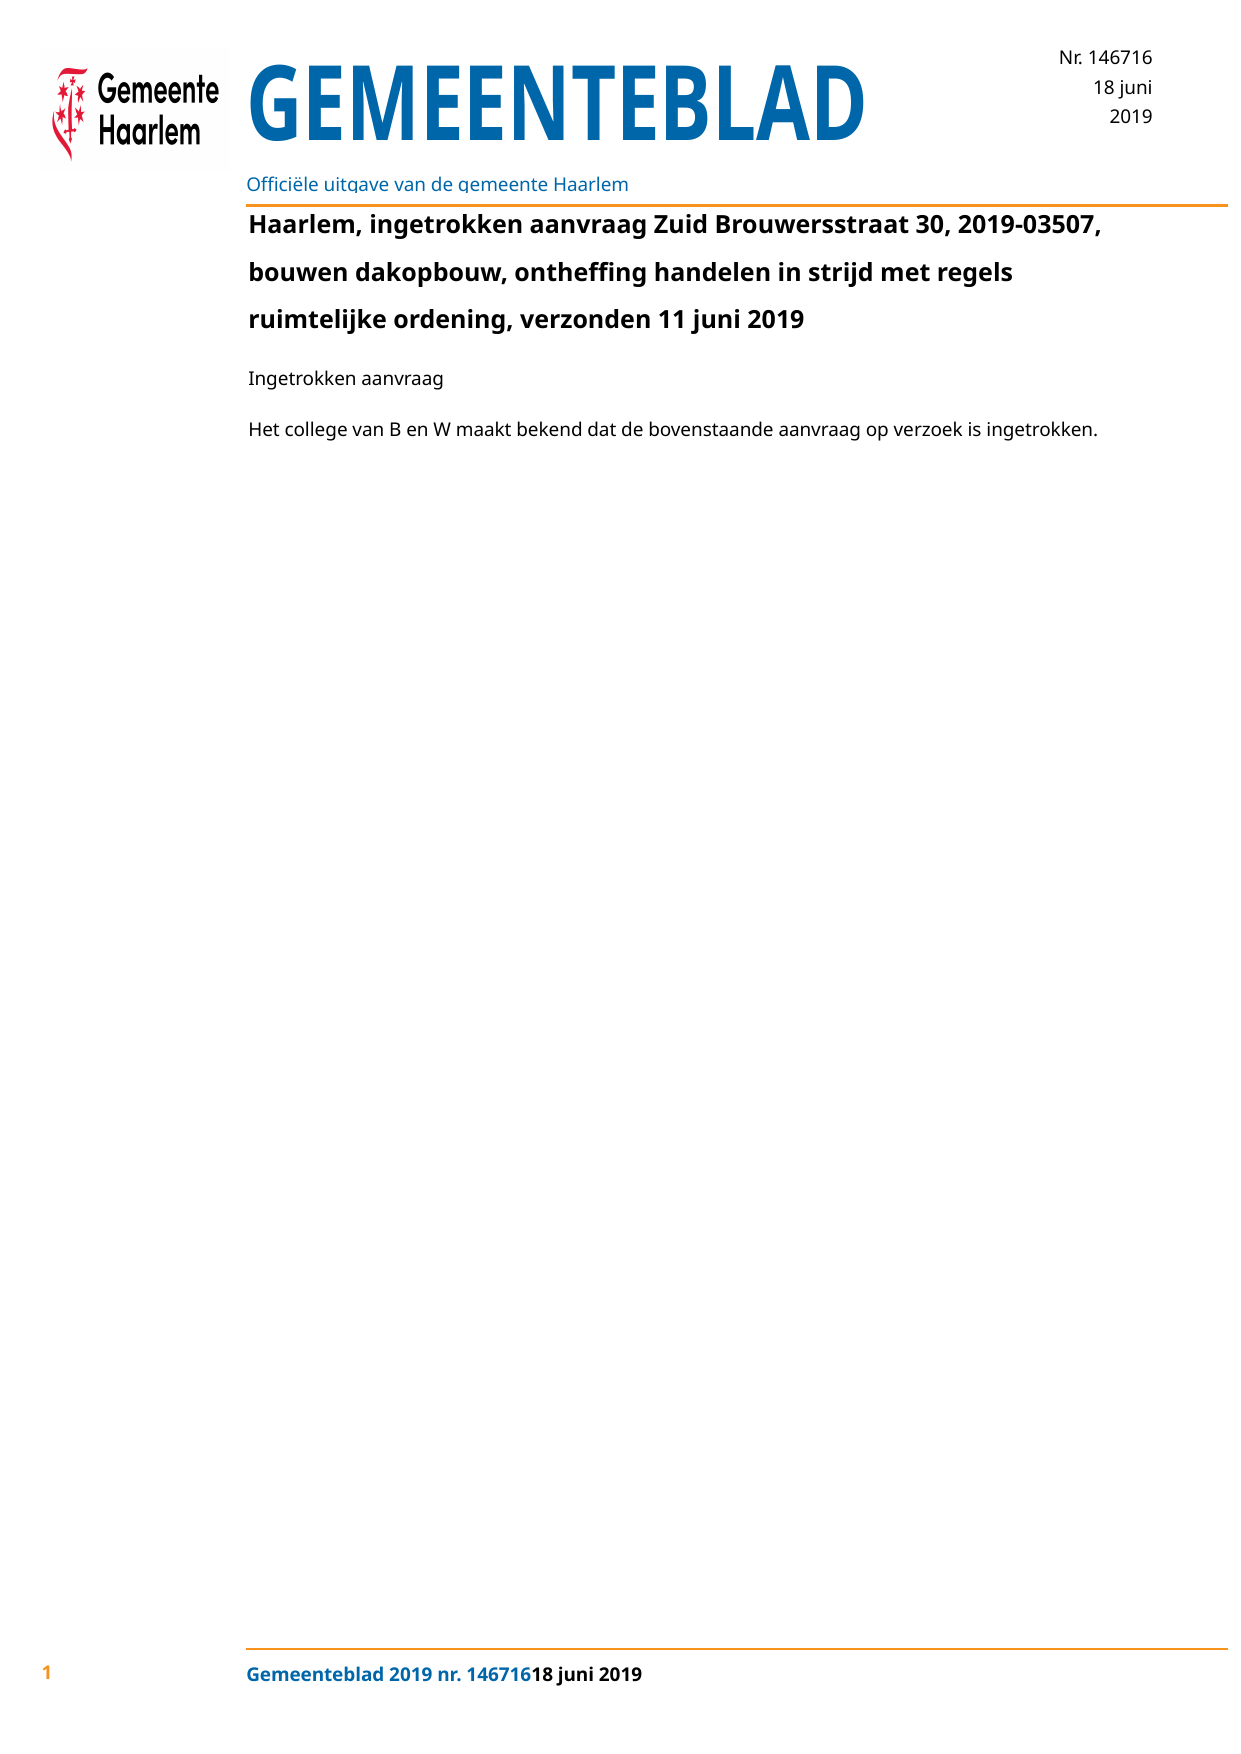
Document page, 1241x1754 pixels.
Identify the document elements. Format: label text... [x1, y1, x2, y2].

text Haarlem, ingetrokken aanvraag Zuid Brouwersstraat 30, 2019-03507, bouwen dakopbouw, ontheffing handelen in strijd met regels ruimtelijke ordening, verzonden 11 juni 2019 [248, 207, 1152, 336]
text Ingetrokken aanvraag [248, 366, 1152, 391]
text Het college van B en W maakt bekend dat de bovenstaande aanvraag op verzoek is ingetrokken. [248, 416, 1152, 442]
picture [41, 47, 231, 172]
